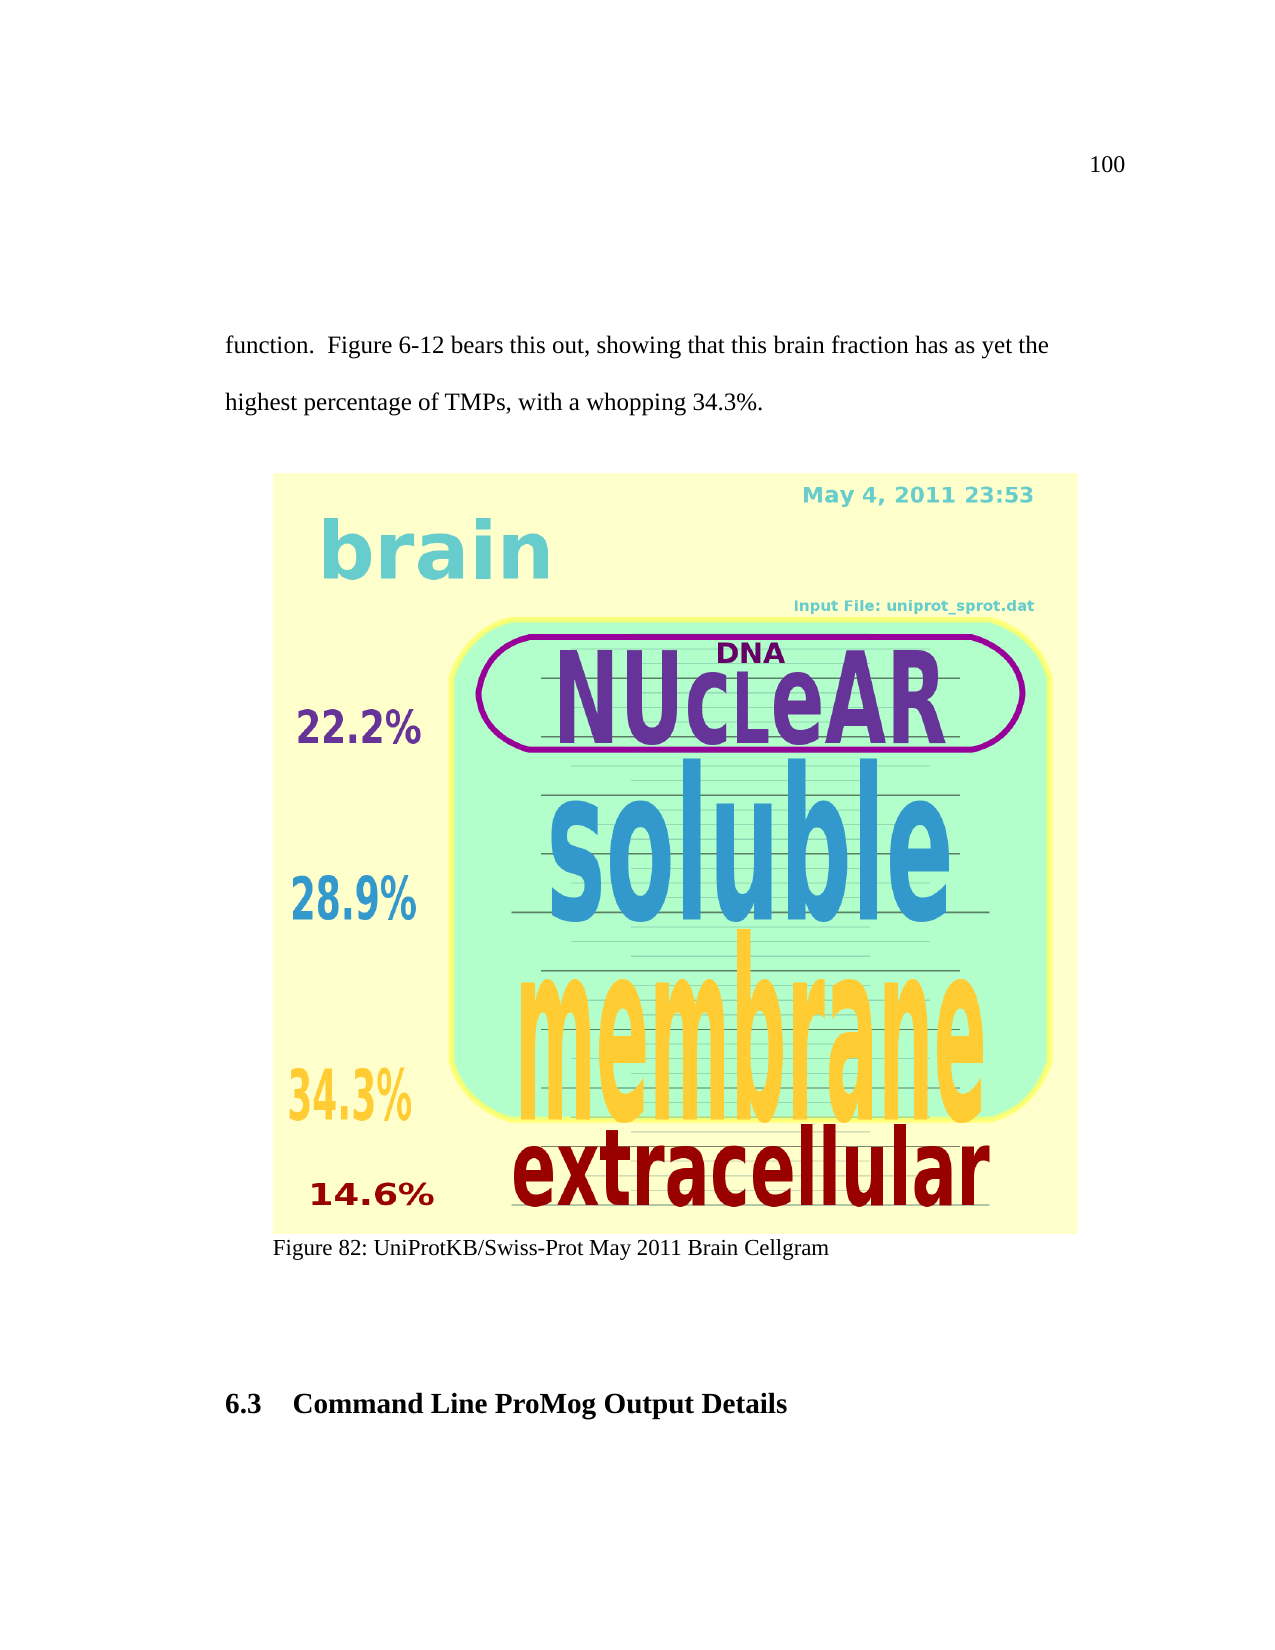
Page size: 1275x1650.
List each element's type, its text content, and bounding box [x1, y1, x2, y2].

subtitle Command Line ProMog Output Details [225, 1386, 1125, 1420]
picture [272, 473, 1078, 1234]
text Figure 82: UniProtKB/Swiss-Prot May 2011 Brain Cellgram [273, 1234, 1077, 1260]
text function. Figure 6-12 bears this out, showing that this brain fraction has as yet the highest percentage of TMPs, with a whopping 34.3%. [225, 330, 1125, 416]
